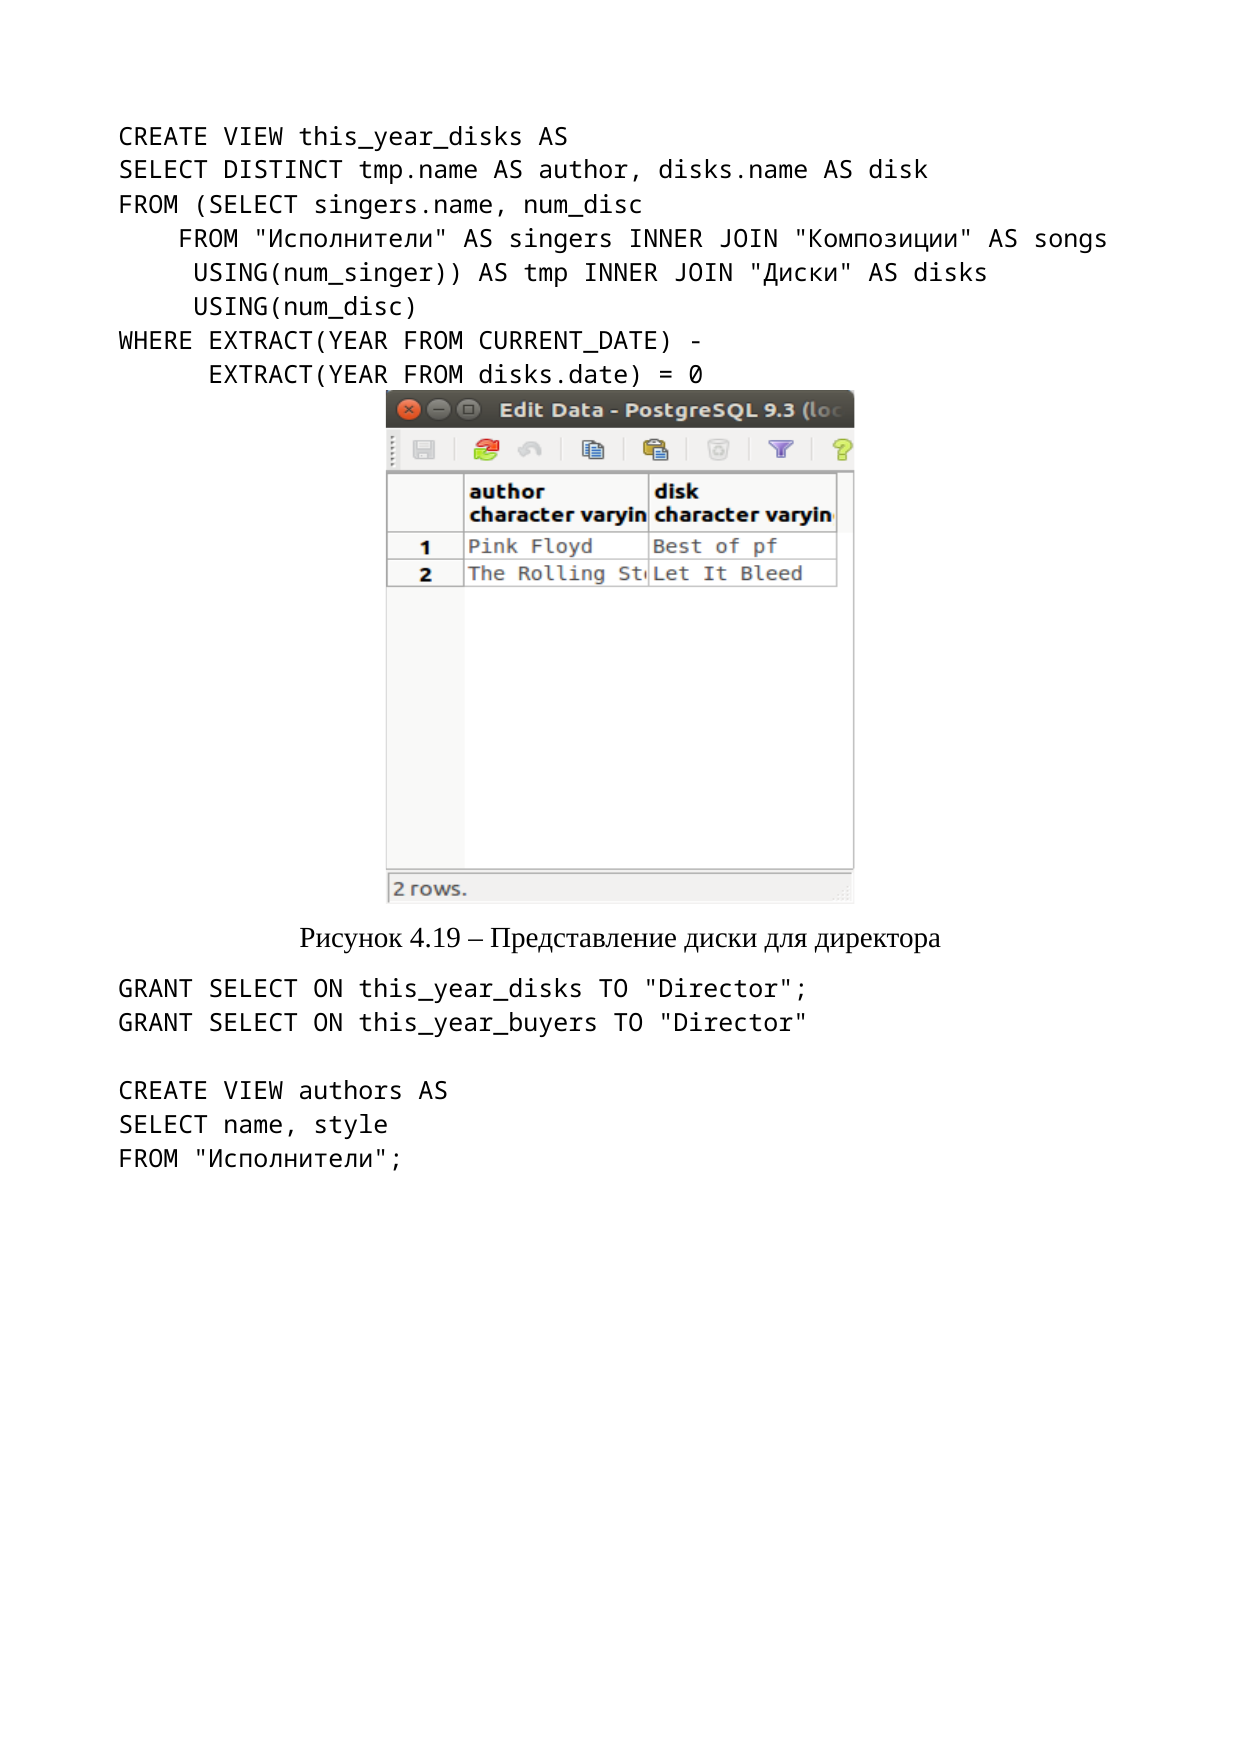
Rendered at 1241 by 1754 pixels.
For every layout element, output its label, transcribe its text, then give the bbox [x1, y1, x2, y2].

text GRANT SELECT ON this_year_buyers TO "Director" [118, 1004, 1122, 1038]
text FROM "Исполнители"; [118, 1141, 1122, 1175]
text FROM (SELECT singers.name, num_disc [118, 186, 1122, 220]
text CREATE VIEW authors AS [118, 1072, 1122, 1107]
text GRANT SELECT ON this_year_disks TO "Director"; [118, 970, 1122, 1004]
text WHERE EXTRACT(YEAR FROM CURRENT_DATE) - [118, 322, 1122, 357]
text SELECT DISTINCT tmp.name AS author, disks.name AS disk [118, 152, 1122, 186]
picture [385, 390, 855, 904]
text USING(num_disc) [118, 288, 1122, 322]
text FROM "Исполнители" AS singers INNER JOIN "Композиции" AS songs [118, 220, 1122, 254]
text CREATE VIEW this_year_disks AS [118, 118, 1122, 152]
text USING(num_singer)) AS tmp INNER JOIN "Диски" AS disks [118, 254, 1122, 288]
text EXTRACT(YEAR FROM disks.date) = 0 [118, 357, 1122, 391]
text Рисунок 4.19 – Представление диски для директора [118, 904, 1122, 953]
text SELECT name, style [118, 1107, 1122, 1141]
